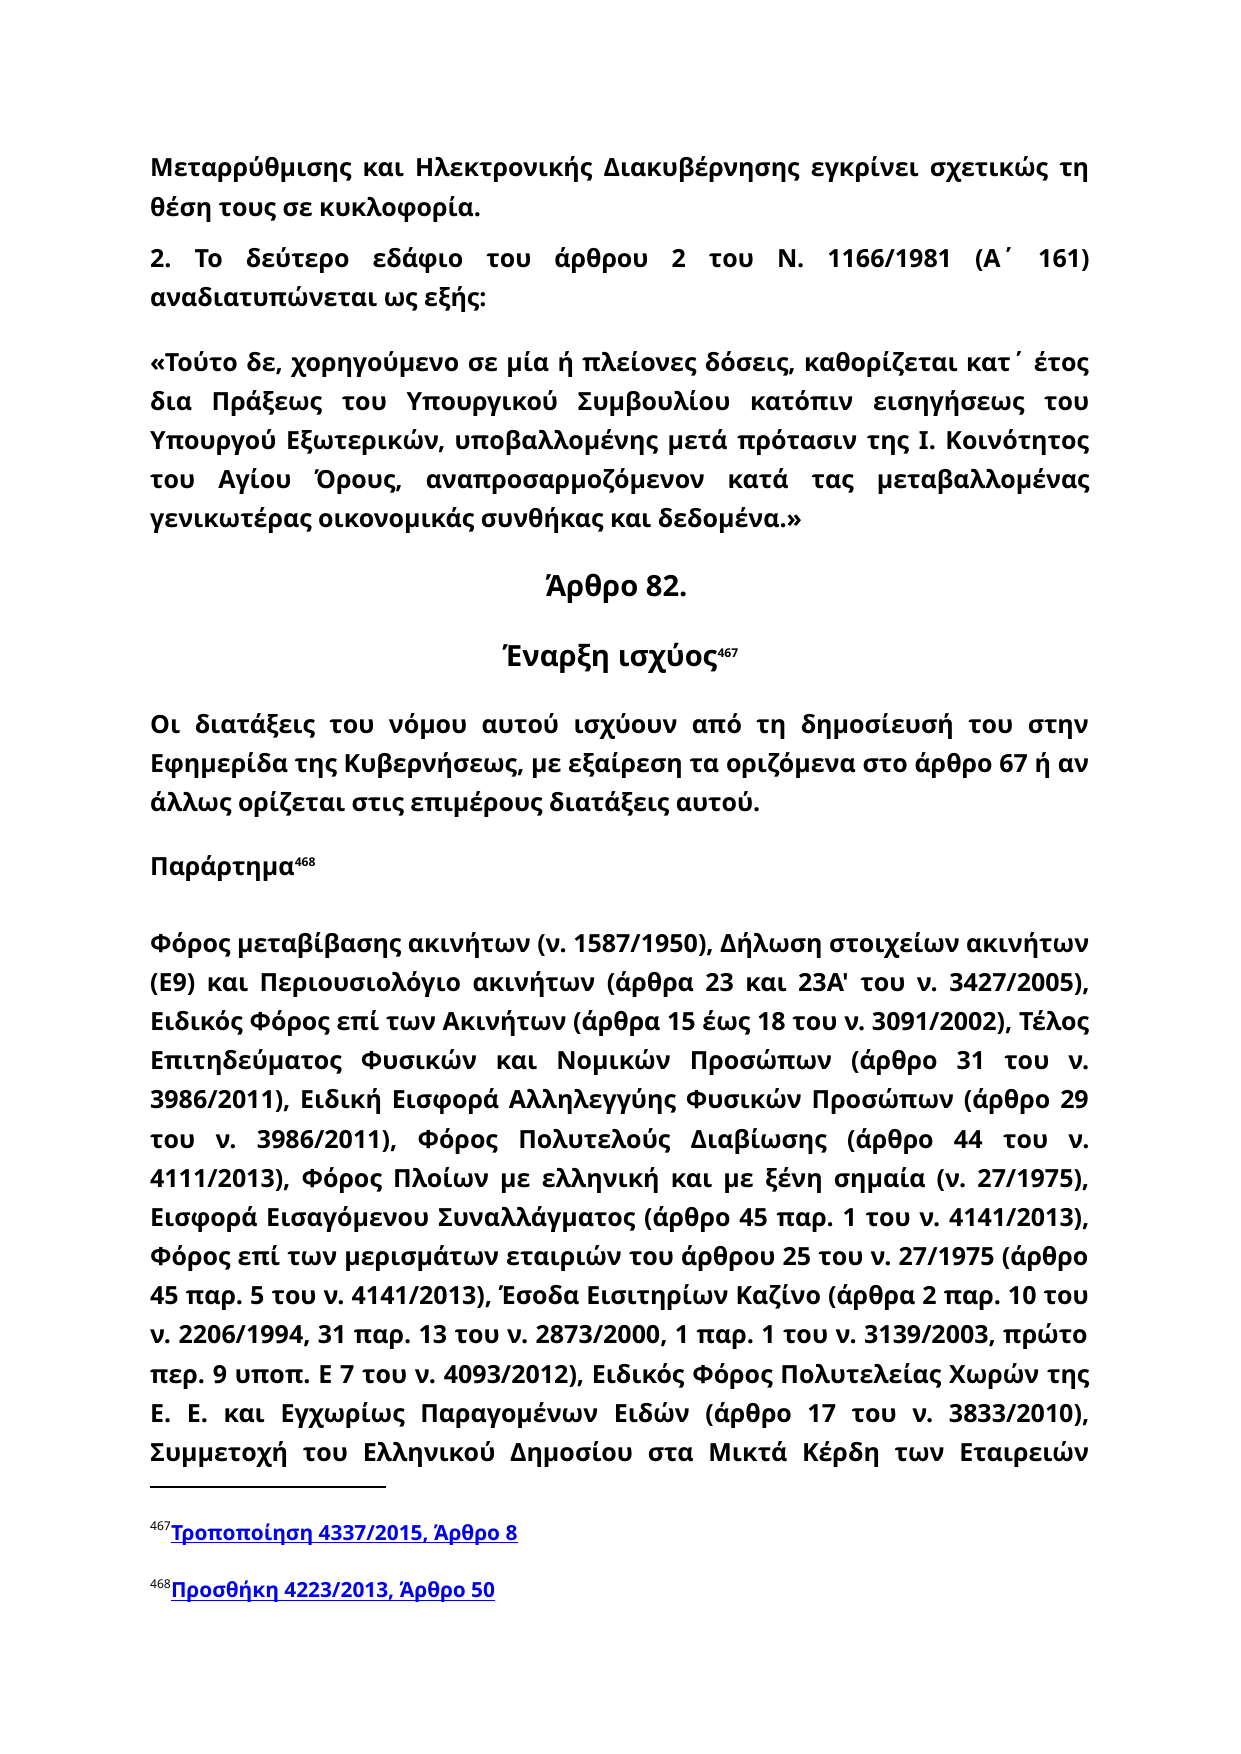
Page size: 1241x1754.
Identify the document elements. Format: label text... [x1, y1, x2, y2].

text Φόρος μεταβίβασης ακινήτων (ν. 1587/1950), Δήλωση στοιχείων ακινήτων (Ε9) και Περιουσιολόγιο ακινήτων (άρθρα 23 και 23Α' του ν. 3427/2005), Ειδικός Φόρος επί των Ακινήτων (άρθρα 15 έως 18 του ν. 3091/2002), Τέλος Επιτηδεύματος Φυσικών και Νομικών Προσώπων (άρθρο 31 του ν. 3986/2011), Ειδική Εισφορά Αλληλεγγύης Φυσικών Προσώπων (άρθρο 29 του ν. 3986/2011), Φόρος Πολυτελούς Διαβίωσης (άρθρο 44 του ν. 4111/2013), Φόρος Πλοίων με ελληνική και με ξένη σημαία (ν. 27/1975), Εισφορά Εισαγόμενου Συναλλάγματος (άρθρο 45 παρ. 1 του ν. 4141/2013), Φόρος επί των μερισμάτων εταιριών του άρθρου 25 του ν. 27/1975 (άρθρο 45 παρ. 5 του ν. 4141/2013), Έσοδα Εισιτηρίων Καζίνο (άρθρα 2 παρ. 10 του ν. 2206/1994, 31 παρ. 13 του ν. 2873/2000, 1 παρ. 1 του ν. 3139/2003, πρώτο περ. 9 υποπ. Ε 7 του ν. 4093/2012), Ειδικός Φόρος Πολυτελείας Χωρών της Ε. Ε. και Εγχωρίως Παραγομένων Ειδών (άρθρο 17 του ν. 3833/2010), Συμμετοχή του Ελληνικού Δημοσίου στα Μικτά Κέρδη των Εταιρειών [150, 925, 1090, 1469]
subtitle Άρθρο 82. [150, 565, 1090, 605]
text 2. Το δεύτερο εδάφιο του άρθρου 2 του Ν. 1166/1981 (Α΄ 161) αναδιατυπώνεται ως εξής: [150, 241, 1090, 314]
subtitle Έναρξη ισχύος [150, 636, 1090, 675]
text Μεταρρύθμισης και Ηλεκτρονικής Διακυβέρνησης εγκρίνει σχετικώς τη θέση τους σε κυκλοφορία. [150, 150, 1090, 223]
text Οι διατάξεις του νόμου αυτού ισχύουν από τη δημοσίευσή του στην Εφημερίδα της Κυβερνήσεως, με εξαίρεση τα οριζόμενα στο άρθρο 67 ή αν άλλως ορίζεται στις επιμέρους διατάξεις αυτού. [150, 706, 1090, 819]
text Τροποποίηση 4337/2015, Άρθρο 8 [150, 1518, 1090, 1546]
title Παράρτημα [150, 849, 1090, 883]
text «Τούτο δε, χορηγούμενο σε μία ή πλείονες δόσεις, καθορίζεται κατ΄ έτος δια Πράξεως του Υπουργικού Συμβουλίου κατόπιν εισηγήσεως του Υπουργού Εξωτερικών, υποβαλλομένης μετά πρότασιν της I. Κοινότητος του Αγίου Όρους, αναπροσαρμοζόμενον κατά τας μεταβαλλομένας γενικωτέρας οικονομικάς συνθήκας και δεδομένα.» [150, 344, 1090, 535]
text Προσθήκη 4223/2013, Άρθρο 50 [150, 1576, 1090, 1604]
